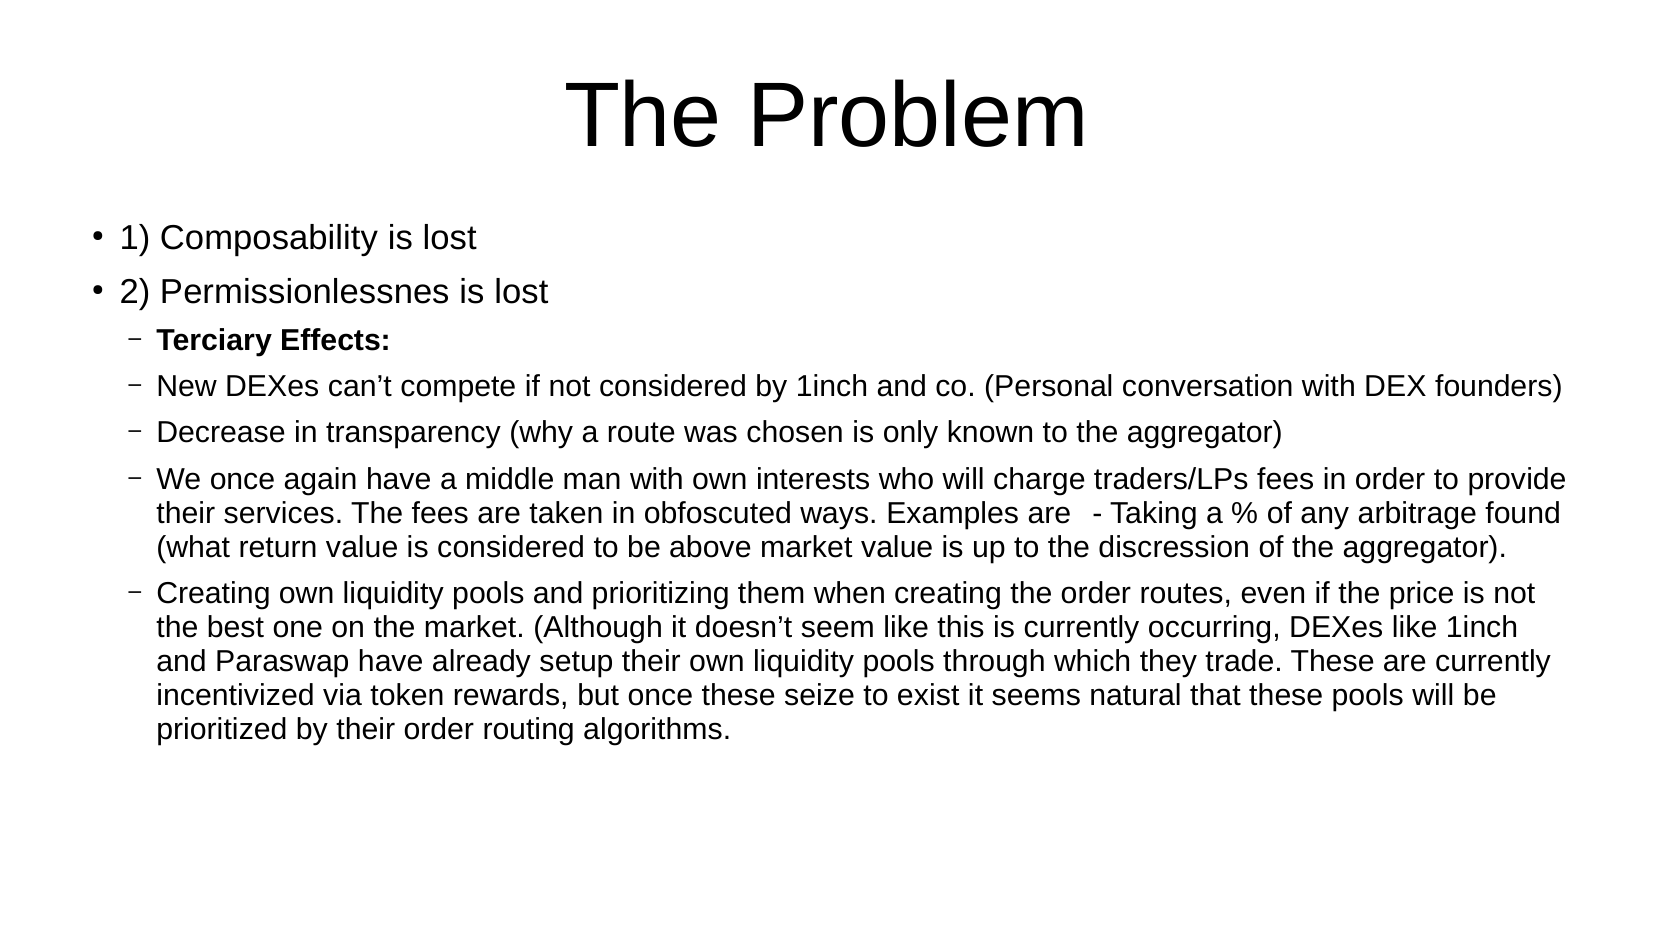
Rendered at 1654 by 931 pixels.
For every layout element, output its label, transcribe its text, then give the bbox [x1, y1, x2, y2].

title The Problem [82, 37, 1571, 193]
list 1) Composability is lost 2) Permissionlessnes is lost Terciary Effects: New DEXes can’t compete if not considered by 1inch and co. (Personal conversation with DEX founders) Decrease in transparency (why a route was chosen is only known to the aggregator) We once again have a middle man with own interests who will charge traders/LPs fees in order to provide their services. The fees are taken in obfoscuted ways. Examples are - Taking a % of any arbitrage found (what return value is considered to be above market value is up to the discression of the aggregator). Creating own liquidity pools and prioritizing them when creating the order routes, even if the price is not the best one on the market. (Although it doesn’t seem like this is currently occurring, DEXes like 1inch and Paraswap have already setup their own liquidity pools through which they trade. These are currently incentivized via token rewards, but once these seize to exist it seems natural that these pools will be prioritized by their order routing algorithms. [82, 217, 1571, 758]
